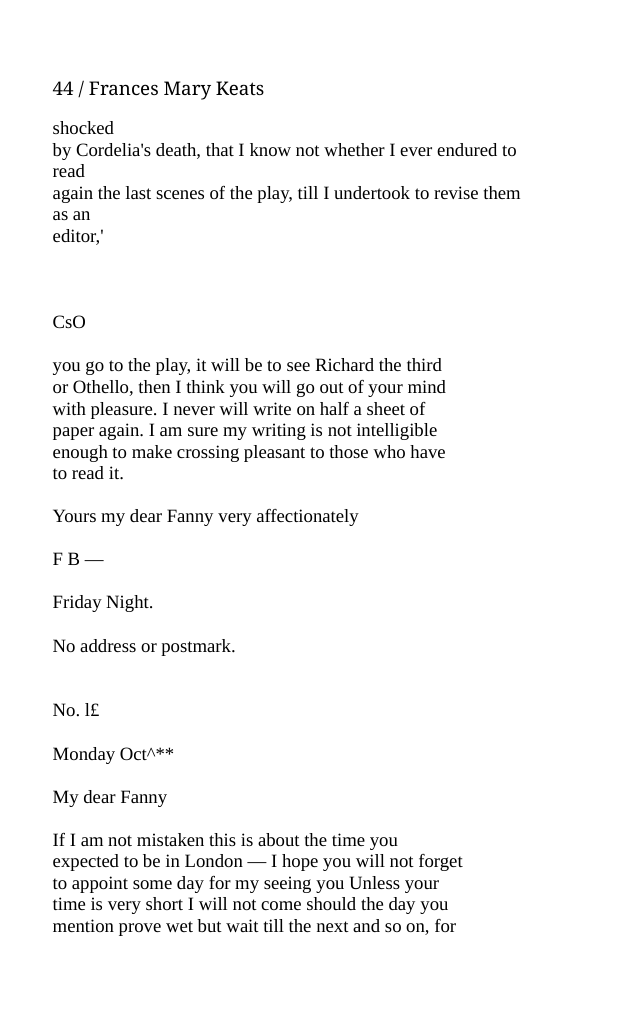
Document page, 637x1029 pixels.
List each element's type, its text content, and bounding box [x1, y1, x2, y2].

text No. l£ [52, 699, 538, 721]
text Yours my dear Fanny very affectionately [52, 505, 538, 527]
text editor,' [52, 225, 538, 246]
text by Cordelia's death, that I know not whether I ever endured to read [52, 139, 538, 182]
text again the last scenes of the play, till I undertook to revise them as an [52, 182, 538, 225]
text Friday Night. [52, 591, 538, 613]
text with pleasure. I never will write on half a sheet of [52, 397, 538, 419]
text to read it. [52, 462, 538, 484]
text enough to make crossing pleasant to those who have [52, 441, 538, 462]
text to appoint some day for my seeing you Unless your [52, 872, 538, 893]
text expected to be in London — I hope you will not forget [52, 850, 538, 872]
text Monday Oct^** [52, 742, 538, 764]
text you go to the play, it will be to see Richard the third [52, 354, 538, 376]
text F B — [52, 548, 538, 570]
text paper again. I am sure my writing is not intelligible [52, 419, 538, 441]
text No address or postmark. [52, 634, 538, 656]
text time is very short I will not come should the day you [52, 893, 538, 915]
text mention prove wet but wait till the next and so on, for [52, 915, 538, 936]
text My dear Fanny [52, 786, 538, 807]
text or Othello, then I think you will go out of your mind [52, 376, 538, 397]
text CsO [52, 311, 538, 333]
text If I am not mistaken this is about the time you [52, 829, 538, 850]
text shocked [52, 117, 538, 139]
